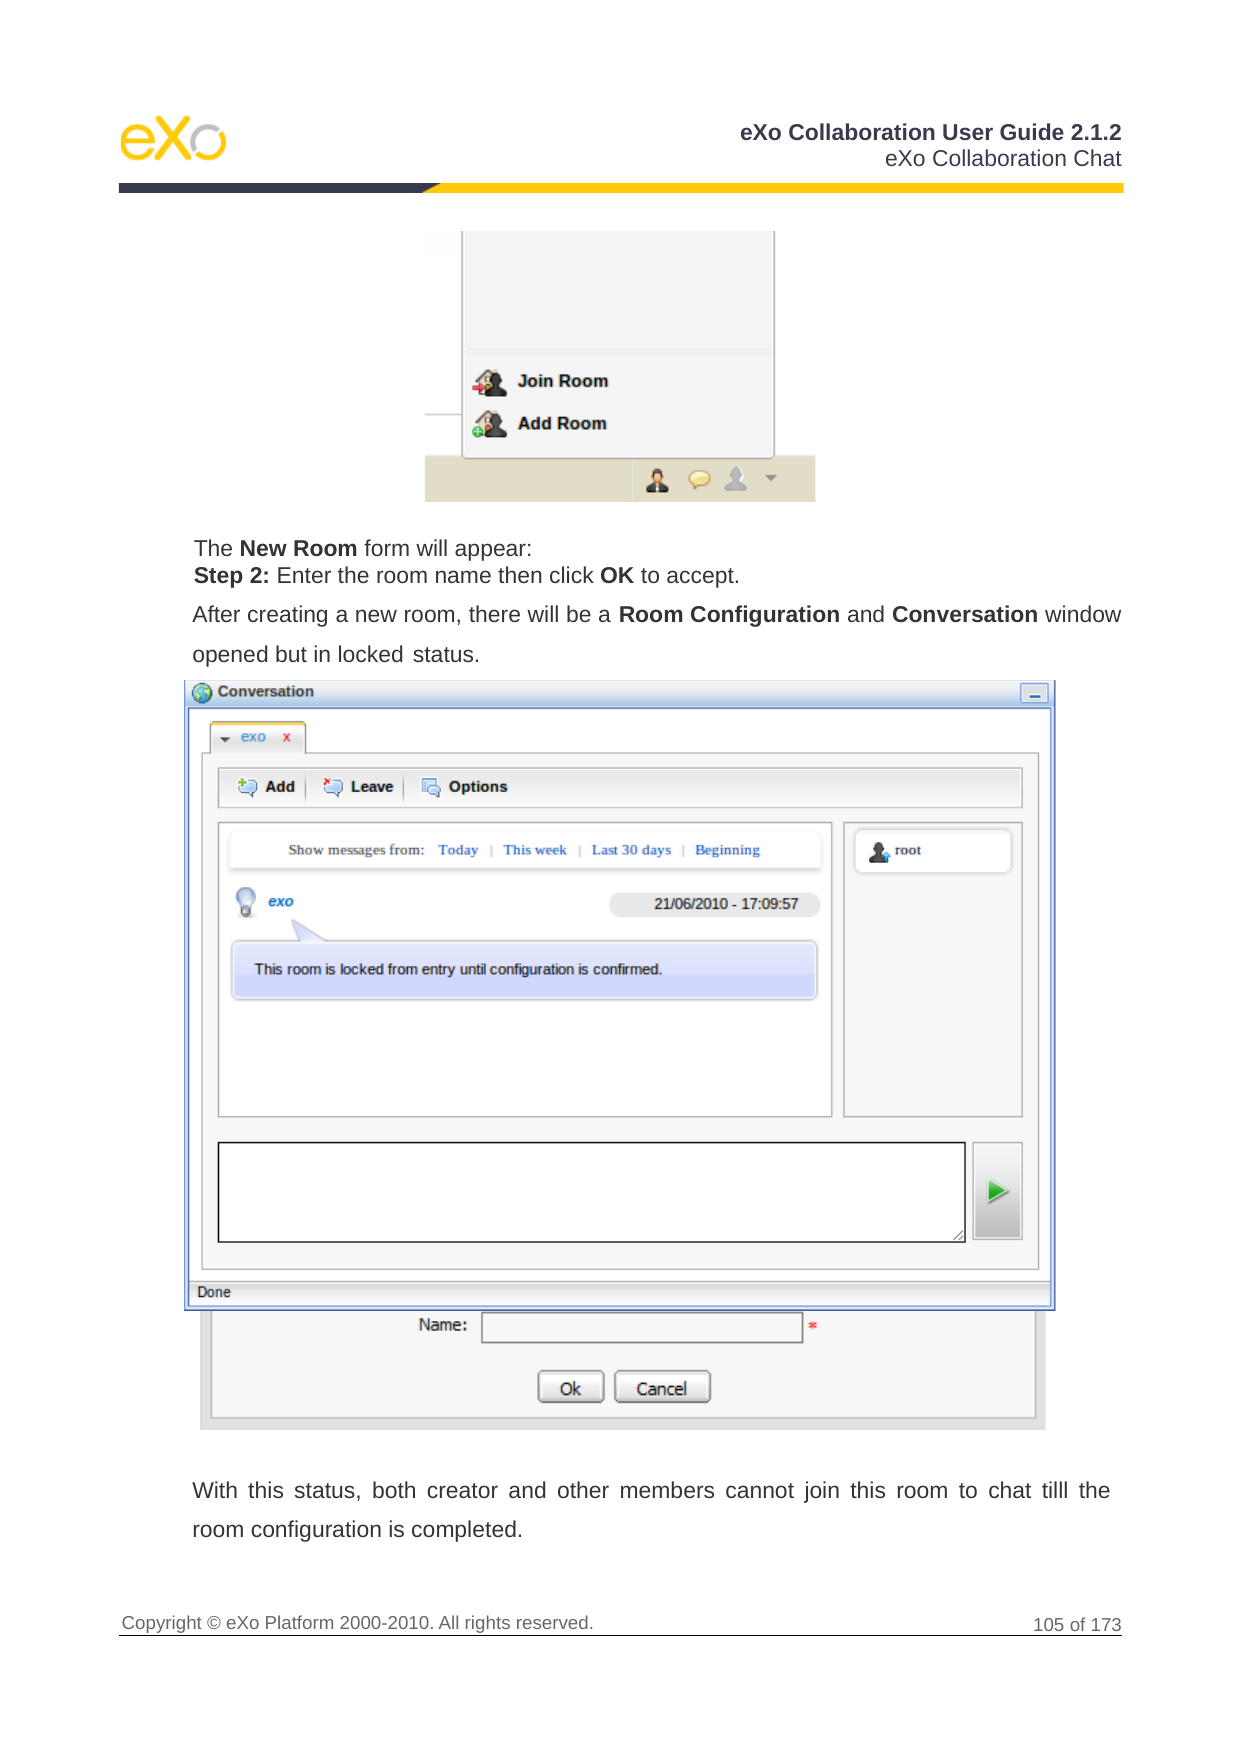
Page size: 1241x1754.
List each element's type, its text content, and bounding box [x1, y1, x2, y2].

text After creating a new room, there will be a Room Configuration and Conversation window opened but in locked status. [118, 601, 1122, 667]
list Step 2: Enter the room name then click OK to accept. [156, 562, 1122, 588]
text With this status, both creator and other members cannot join this room to chat tilll the room configuration is completed. [118, 1477, 1122, 1542]
picture [184, 680, 1057, 1430]
picture [120, 115, 227, 161]
list The New Room form will appear: [156, 535, 1122, 562]
picture [118, 183, 1124, 193]
picture [424, 231, 816, 502]
